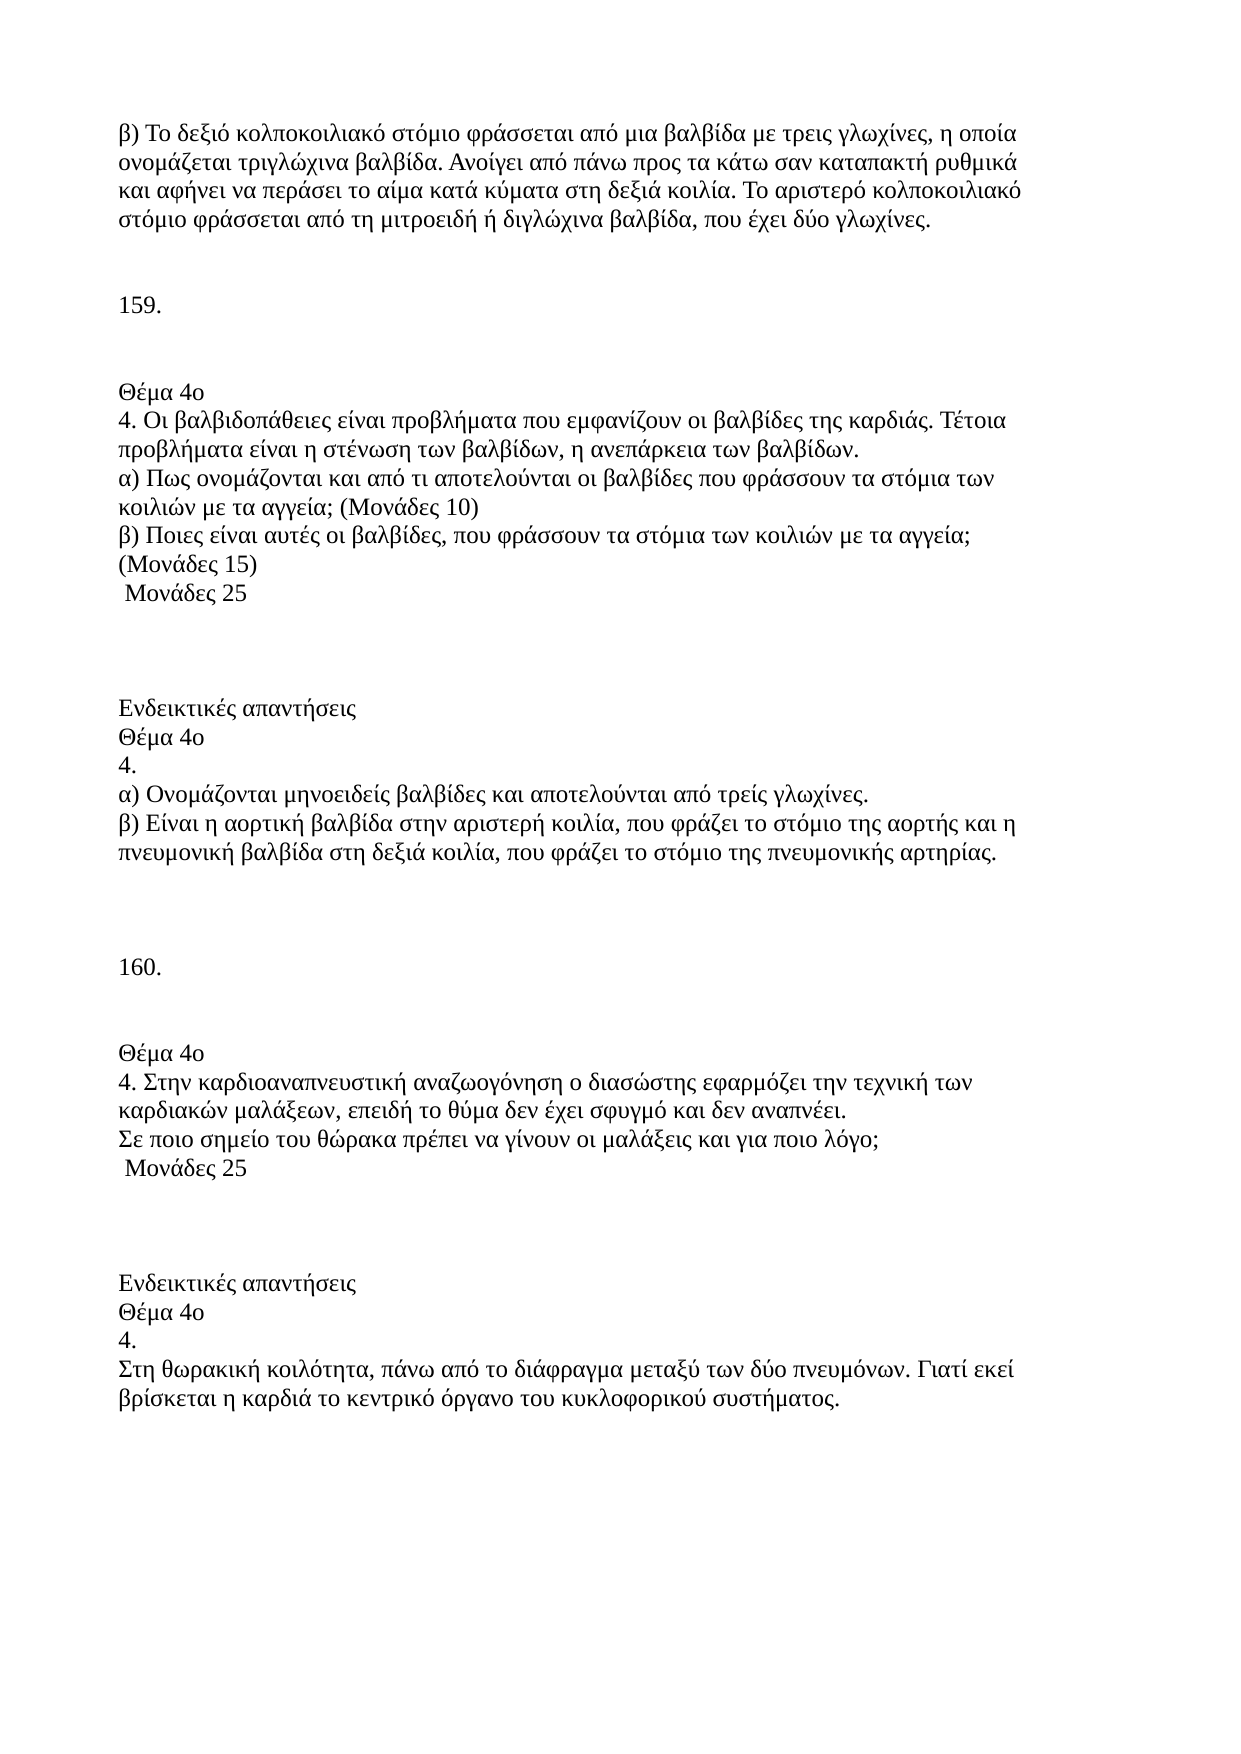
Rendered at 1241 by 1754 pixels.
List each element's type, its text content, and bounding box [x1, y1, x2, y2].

text 4. [118, 1326, 1122, 1354]
text καρδιακών μαλάξεων, επειδή το θύμα δεν έχει σφυγμό και δεν αναπνέει. [118, 1096, 1122, 1124]
text 159. [118, 291, 1122, 319]
text Ενδεικτικές απαντήσεις [118, 1268, 1122, 1297]
text 160. [118, 952, 1122, 981]
text α) Ονομάζονται μηνοειδείς βαλβίδες και αποτελούνται από τρείς γλωχίνες. [118, 779, 1122, 808]
text Ενδεικτικές απαντήσεις [118, 693, 1122, 722]
text πνευμονική βαλβίδα στη δεξιά κοιλία, που φράζει το στόμιο της πνευμονικής αρτηρίας. [118, 837, 1122, 866]
text β) Το δεξιό κολποκοιλιακό στόμιο φράσσεται από μια βαλβίδα με τρεις γλωχίνες, η οποία [118, 118, 1122, 147]
text Θέμα 4ο [118, 1038, 1122, 1067]
text Θέμα 4ο [118, 1297, 1122, 1326]
text Μονάδες 25 [118, 1153, 1122, 1182]
text β) Είναι η αορτική βαλβίδα στην αριστερή κοιλία, που φράζει το στόμιο της αορτής και η [118, 808, 1122, 837]
text Θέμα 4ο [118, 377, 1122, 406]
text Θέμα 4ο [118, 722, 1122, 751]
text (Μονάδες 15) [118, 549, 1122, 578]
text 4. Οι βαλβιδοπάθειες είναι προβλήματα που εμφανίζουν οι βαλβίδες της καρδιάς. Τέτοια [118, 406, 1122, 434]
text 4. Στην καρδιοαναπνευστική αναζωογόνηση ο διασώστης εφαρμόζει την τεχνική των [118, 1067, 1122, 1096]
text α) Πως ονομάζονται και από τι αποτελούνται οι βαλβίδες που φράσσουν τα στόμια των [118, 463, 1122, 492]
text κοιλιών με τα αγγεία; (Μονάδες 10) [118, 492, 1122, 521]
text Μονάδες 25 [118, 578, 1122, 607]
text β) Ποιες είναι αυτές οι βαλβίδες, που φράσσουν τα στόμια των κοιλιών με τα αγγεία; [118, 521, 1122, 549]
text Σε ποιο σημείο του θώρακα πρέπει να γίνουν οι μαλάξεις και για ποιο λόγο; [118, 1124, 1122, 1153]
text 4. [118, 751, 1122, 779]
text Στη θωρακική κοιλότητα, πάνω από το διάφραγμα μεταξύ των δύο πνευμόνων. Γιατί εκεί [118, 1354, 1122, 1383]
text και αφήνει να περάσει το αίμα κατά κύματα στη δεξιά κοιλία. Το αριστερό κολποκοιλιακό [118, 176, 1122, 204]
text βρίσκεται η καρδιά το κεντρικό όργανο του κυκλοφορικού συστήματος. [118, 1383, 1122, 1412]
text προβλήματα είναι η στένωση των βαλβίδων, η ανεπάρκεια των βαλβίδων. [118, 434, 1122, 463]
text ονομάζεται τριγλώχινα βαλβίδα. Ανοίγει από πάνω προς τα κάτω σαν καταπακτή ρυθμικά [118, 147, 1122, 176]
text στόμιο φράσσεται από τη μιτροειδή ή διγλώχινα βαλβίδα, που έχει δύο γλωχίνες. [118, 204, 1122, 233]
